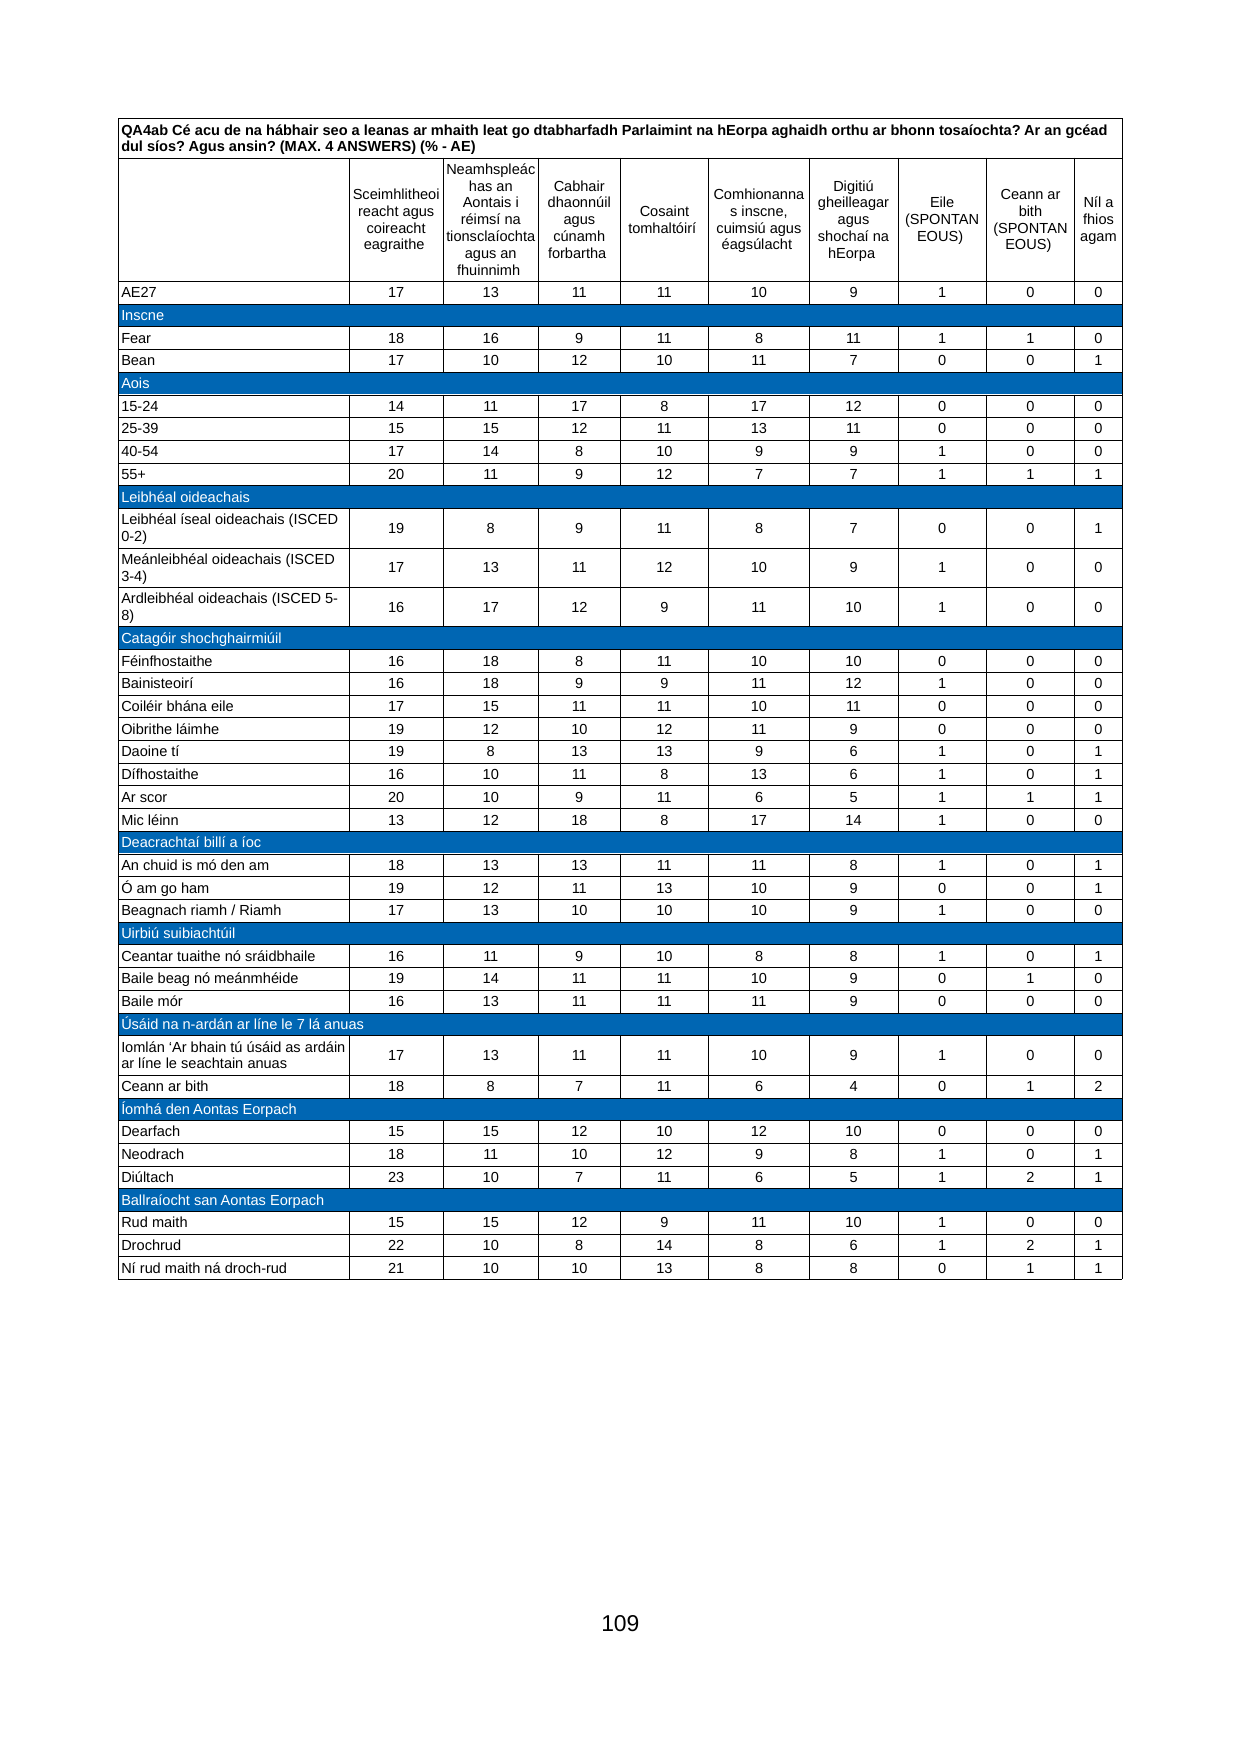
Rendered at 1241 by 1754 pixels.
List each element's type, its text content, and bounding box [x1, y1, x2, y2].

table_cell 1 [899, 809, 986, 831]
table_cell 19 [350, 877, 443, 899]
table_cell 0 [987, 509, 1074, 547]
table_cell 10 [444, 1235, 538, 1256]
table_cell 9 [810, 549, 898, 587]
table_cell 0 [987, 877, 1074, 899]
table_cell 15 [444, 1121, 538, 1143]
table_cell 19 [350, 741, 443, 763]
table_cell Neodrach [119, 1144, 349, 1166]
table_cell 7 [539, 1167, 620, 1188]
table_cell 16 [350, 764, 443, 785]
table_cell 40-54 [119, 441, 349, 463]
table_cell 11 [709, 673, 809, 694]
table_cell 9 [810, 718, 898, 740]
table_cell 8 [621, 396, 708, 417]
table_cell 0 [987, 1212, 1074, 1234]
table_cell 0 [987, 1036, 1074, 1075]
table_cell 55+ [119, 464, 349, 485]
table_cell 0 [1075, 549, 1122, 587]
table_cell 10 [621, 1121, 708, 1143]
table_cell Digitiú gheilleagar agus shochaí na hEorpa [810, 159, 898, 281]
table_cell Eile (SPONTANEOUS) [899, 159, 986, 281]
table_cell 18 [444, 650, 538, 672]
table_cell 1 [1075, 350, 1122, 372]
table_cell 10 [539, 900, 620, 922]
table_cell 8 [621, 809, 708, 831]
table_cell 9 [539, 673, 620, 694]
table_cell 9 [539, 945, 620, 967]
table_cell 10 [810, 1121, 898, 1143]
table_cell 22 [350, 1235, 443, 1256]
table_cell 8 [709, 509, 809, 547]
table_cell Iomlán ‘Ar bhain tú úsáid as ardáin ar líne le seachtain anuas [119, 1036, 349, 1075]
table_cell 6 [709, 1167, 809, 1188]
table_cell 14 [621, 1235, 708, 1256]
table_cell 18 [539, 809, 620, 831]
table_cell 10 [621, 441, 708, 463]
table_cell 0 [987, 764, 1074, 785]
table_cell 11 [621, 282, 708, 304]
table_cell 11 [709, 588, 809, 626]
table_cell 11 [709, 350, 809, 372]
table_cell 13 [444, 549, 538, 587]
table_cell 10 [709, 282, 809, 304]
table_cell 8 [709, 945, 809, 967]
table_cell Oibrithe láimhe [119, 718, 349, 740]
table_cell 1 [899, 1036, 986, 1075]
table_cell 23 [350, 1167, 443, 1188]
table_cell 10 [810, 1212, 898, 1234]
table_cell 10 [709, 968, 809, 990]
table_cell 11 [709, 991, 809, 1012]
table_cell 0 [987, 282, 1074, 304]
table_cell 13 [539, 855, 620, 876]
table_cell 0 [899, 350, 986, 372]
table_cell 0 [1075, 650, 1122, 672]
table_cell 0 [899, 1121, 986, 1143]
table_cell 18 [350, 1144, 443, 1166]
table_cell 12 [539, 1212, 620, 1234]
table_cell 0 [1075, 327, 1122, 349]
table_cell 1 [899, 673, 986, 694]
table_cell 11 [539, 549, 620, 587]
table_cell 1 [987, 968, 1074, 990]
table_cell 13 [444, 855, 538, 876]
table_cell 11 [621, 650, 708, 672]
table_cell 19 [350, 718, 443, 740]
table_cell 8 [539, 441, 620, 463]
table_cell 0 [1075, 991, 1122, 1012]
table_cell 10 [444, 1167, 538, 1188]
table_cell 0 [899, 968, 986, 990]
table_cell 1 [1075, 786, 1122, 808]
table_cell 17 [350, 282, 443, 304]
table_cell 0 [987, 1121, 1074, 1143]
table_cell 8 [709, 1257, 809, 1279]
table_cell 17 [350, 1036, 443, 1075]
table_cell 10 [709, 1036, 809, 1075]
table_cell 7 [810, 350, 898, 372]
table_cell Ó am go ham [119, 877, 349, 899]
table_cell 11 [444, 945, 538, 967]
table_cell 1 [899, 588, 986, 626]
table_cell 17 [350, 350, 443, 372]
table_cell 1 [899, 764, 986, 785]
table_cell 10 [810, 650, 898, 672]
table_cell 11 [621, 1167, 708, 1188]
table_cell 13 [444, 1036, 538, 1075]
table_cell 9 [810, 900, 898, 922]
table_cell AE27 [119, 282, 349, 304]
table_cell 0 [987, 441, 1074, 463]
table_cell 1 [899, 441, 986, 463]
table_cell 8 [539, 1235, 620, 1256]
table_cell 7 [709, 464, 809, 485]
table_cell 11 [621, 968, 708, 990]
table_cell 1 [899, 282, 986, 304]
table_cell 11 [621, 418, 708, 440]
table_cell 6 [709, 786, 809, 808]
table_cell 19 [350, 968, 443, 990]
table_cell 12 [444, 718, 538, 740]
table_cell 0 [987, 741, 1074, 763]
table_cell 0 [987, 718, 1074, 740]
table_cell An chuid is mó den am [119, 855, 349, 876]
table_cell 11 [621, 327, 708, 349]
table_cell 10 [709, 549, 809, 587]
table_cell 9 [621, 1212, 708, 1234]
table_cell Baile beag nó meánmhéide [119, 968, 349, 990]
table_cell 1 [899, 1212, 986, 1234]
table_cell 1 [1075, 464, 1122, 485]
table_cell 13 [444, 900, 538, 922]
table_cell 1 [1075, 764, 1122, 785]
table_cell 12 [810, 673, 898, 694]
table_cell 13 [709, 764, 809, 785]
table_cell 0 [1075, 282, 1122, 304]
table_cell 13 [709, 418, 809, 440]
table_cell 9 [709, 1144, 809, 1166]
table_cell 8 [810, 1257, 898, 1279]
table_cell 18 [444, 673, 538, 694]
table_cell 15 [350, 1212, 443, 1234]
table_cell 15 [350, 418, 443, 440]
table_cell Sceimhlitheoireacht agus coireacht eagraithe [350, 159, 443, 281]
table_cell 17 [444, 588, 538, 626]
table_cell 10 [444, 1257, 538, 1279]
table_cell 0 [899, 418, 986, 440]
table_cell 0 [1075, 418, 1122, 440]
table_cell 9 [810, 1036, 898, 1075]
table_cell 9 [539, 509, 620, 547]
table_cell 17 [350, 900, 443, 922]
table_cell 14 [810, 809, 898, 831]
table_cell Ceantar tuaithe nó sráidbhaile [119, 945, 349, 967]
table_cell 0 [987, 809, 1074, 831]
table_cell 0 [987, 991, 1074, 1012]
table_cell 16 [350, 588, 443, 626]
table_cell 0 [987, 945, 1074, 967]
table_cell Ballraíocht san Aontas Eorpach [119, 1189, 1122, 1211]
table_cell 10 [621, 945, 708, 967]
table_cell 11 [621, 1076, 708, 1097]
table_cell 16 [350, 650, 443, 672]
table_cell 10 [621, 900, 708, 922]
table_cell 18 [350, 855, 443, 876]
table_cell 1 [899, 1167, 986, 1188]
table_cell 9 [810, 441, 898, 463]
table_cell 17 [709, 396, 809, 417]
table_cell 10 [539, 1257, 620, 1279]
table_cell 1 [1075, 1144, 1122, 1166]
table_cell 1 [899, 900, 986, 922]
table_cell 0 [987, 418, 1074, 440]
table_cell Bean [119, 350, 349, 372]
table_cell 18 [350, 327, 443, 349]
table_cell 8 [444, 1076, 538, 1097]
table_cell 15-24 [119, 396, 349, 417]
table_cell Aois [119, 373, 1122, 394]
table_cell 1 [987, 786, 1074, 808]
table_cell 1 [1075, 1167, 1122, 1188]
table_cell 8 [810, 855, 898, 876]
table_cell Mic léinn [119, 809, 349, 831]
table_cell Fear [119, 327, 349, 349]
table_cell 9 [810, 991, 898, 1012]
table_cell 17 [709, 809, 809, 831]
table_cell Leibhéal oideachais [119, 486, 1122, 508]
table_cell [119, 159, 349, 281]
table_cell 10 [709, 877, 809, 899]
table_cell 12 [539, 418, 620, 440]
table_cell 11 [709, 855, 809, 876]
table_cell 17 [350, 549, 443, 587]
table_cell Ní rud maith ná droch-rud [119, 1257, 349, 1279]
table_cell 12 [444, 809, 538, 831]
table_cell 11 [621, 855, 708, 876]
table_cell Neamhspleáchas an Aontais i réimsí na tionsclaíochta agus an fhuinnimh [444, 159, 538, 281]
table_cell Úsáid na n-ardán ar líne le 7 lá anuas [119, 1014, 1122, 1035]
table_cell 12 [621, 464, 708, 485]
table_cell 13 [350, 809, 443, 831]
table_cell Rud maith [119, 1212, 349, 1234]
table_cell 11 [810, 696, 898, 717]
table_cell 0 [1075, 396, 1122, 417]
table_cell 13 [621, 1257, 708, 1279]
table_cell 7 [810, 509, 898, 547]
table_cell 17 [539, 396, 620, 417]
table_cell 8 [709, 327, 809, 349]
table_cell 15 [444, 696, 538, 717]
table_cell 11 [539, 696, 620, 717]
table_cell 0 [1075, 1212, 1122, 1234]
table_cell 5 [810, 1167, 898, 1188]
table_cell 16 [444, 327, 538, 349]
table_cell 0 [899, 1257, 986, 1279]
table_cell 0 [1075, 1036, 1122, 1075]
table_cell 10 [709, 900, 809, 922]
table_cell 0 [1075, 673, 1122, 694]
table_cell 12 [621, 718, 708, 740]
table_cell 4 [810, 1076, 898, 1097]
table_cell 0 [1075, 441, 1122, 463]
table_cell 0 [899, 718, 986, 740]
table_cell 1 [1075, 1257, 1122, 1279]
table_cell 14 [444, 968, 538, 990]
table_cell Daoine tí [119, 741, 349, 763]
table_cell 7 [810, 464, 898, 485]
table_cell 13 [444, 282, 538, 304]
table_cell 11 [539, 764, 620, 785]
table_cell Diúltach [119, 1167, 349, 1188]
table_cell 1 [1075, 1235, 1122, 1256]
table_cell Bainisteoirí [119, 673, 349, 694]
table_cell Cabhair dhaonnúil agus cúnamh forbartha [539, 159, 620, 281]
table_cell 10 [621, 350, 708, 372]
table_cell Baile mór [119, 991, 349, 1012]
table_cell Leibhéal íseal oideachais (ISCED 0-2) [119, 509, 349, 547]
table_cell 1 [899, 855, 986, 876]
table_cell 1 [987, 1257, 1074, 1279]
table_cell 9 [709, 741, 809, 763]
table_cell 8 [539, 650, 620, 672]
table_cell 12 [709, 1121, 809, 1143]
table_cell 2 [987, 1235, 1074, 1256]
table_cell 11 [444, 396, 538, 417]
table_cell 12 [539, 1121, 620, 1143]
table_cell 0 [1075, 809, 1122, 831]
table_cell Ceann ar bith (SPONTANEOUS) [987, 159, 1074, 281]
table_cell 10 [444, 786, 538, 808]
table_cell 6 [810, 741, 898, 763]
table_cell 25-39 [119, 418, 349, 440]
table_cell 21 [350, 1257, 443, 1279]
table_cell 11 [444, 1144, 538, 1166]
table_cell 6 [810, 764, 898, 785]
table_header QA4ab Cé acu de na hábhair seo a leanas ar mhaith leat go dtabharfadh Parlaimint na hEorpa aghaidh orthu ar bhonn tosaíochta? Ar an gcéad dul síos? Agus ansin? (MAX. 4 ANSWERS) (% - AE) [119, 119, 1122, 158]
table_cell 0 [987, 673, 1074, 694]
table_cell Dífhostaithe [119, 764, 349, 785]
table_cell 17 [350, 696, 443, 717]
table_cell Coiléir bhána eile [119, 696, 349, 717]
table_cell 0 [899, 1076, 986, 1097]
table_cell 0 [987, 900, 1074, 922]
table_cell 5 [810, 786, 898, 808]
table_cell 16 [350, 945, 443, 967]
table_cell 11 [621, 1036, 708, 1075]
table_cell 11 [621, 991, 708, 1012]
table_cell 8 [810, 1144, 898, 1166]
table_cell 8 [709, 1235, 809, 1256]
table_cell 11 [539, 282, 620, 304]
table_cell Ardleibhéal oideachais (ISCED 5-8) [119, 588, 349, 626]
table_cell 1 [899, 549, 986, 587]
table_cell 11 [621, 696, 708, 717]
table_cell Ceann ar bith [119, 1076, 349, 1097]
table_cell 9 [621, 588, 708, 626]
table_cell 9 [539, 327, 620, 349]
table_cell 1 [987, 1076, 1074, 1097]
table_cell 0 [987, 1144, 1074, 1166]
table_cell 2 [987, 1167, 1074, 1188]
table_cell 1 [987, 464, 1074, 485]
table_cell Dearfach [119, 1121, 349, 1143]
table_cell 0 [987, 855, 1074, 876]
table_cell 19 [350, 509, 443, 547]
table_cell 11 [539, 877, 620, 899]
table_cell 1 [899, 741, 986, 763]
table_cell 11 [539, 991, 620, 1012]
table_cell 9 [810, 877, 898, 899]
table_cell 8 [444, 741, 538, 763]
table_cell Íomhá den Aontas Eorpach [119, 1099, 1122, 1120]
table_cell 11 [709, 1212, 809, 1234]
table_cell Uirbiú suibiachtúil [119, 923, 1122, 944]
table_cell 6 [810, 1235, 898, 1256]
table_cell 10 [810, 588, 898, 626]
table_cell 1 [1075, 855, 1122, 876]
table_cell 0 [987, 350, 1074, 372]
table_cell 7 [539, 1076, 620, 1097]
table_cell 10 [709, 650, 809, 672]
table_cell 1 [1075, 877, 1122, 899]
table_cell 1 [899, 1144, 986, 1166]
table_cell 14 [350, 396, 443, 417]
table_cell Drochrud [119, 1235, 349, 1256]
table_cell 0 [899, 396, 986, 417]
table_cell 0 [1075, 1121, 1122, 1143]
table_cell 0 [1075, 718, 1122, 740]
table_cell 12 [539, 350, 620, 372]
table_cell 11 [810, 418, 898, 440]
table_cell 15 [350, 1121, 443, 1143]
table_cell 0 [1075, 900, 1122, 922]
table_cell 0 [899, 877, 986, 899]
table_cell 12 [621, 549, 708, 587]
table_cell 0 [1075, 588, 1122, 626]
table_cell 12 [810, 396, 898, 417]
table_cell 9 [810, 968, 898, 990]
table_cell Deacrachtaí billí a íoc [119, 832, 1122, 853]
table_cell 9 [539, 786, 620, 808]
table_cell 14 [444, 441, 538, 463]
table_cell 20 [350, 464, 443, 485]
table_cell 0 [987, 650, 1074, 672]
table_cell 12 [539, 588, 620, 626]
table_cell 1 [899, 464, 986, 485]
table_cell 13 [621, 741, 708, 763]
table_cell 0 [899, 696, 986, 717]
table_cell 6 [709, 1076, 809, 1097]
table_cell 18 [350, 1076, 443, 1097]
table_cell 0 [899, 650, 986, 672]
table_cell 15 [444, 1212, 538, 1234]
table_cell 0 [987, 696, 1074, 717]
table_cell 8 [810, 945, 898, 967]
table_cell 16 [350, 673, 443, 694]
table_cell 1 [987, 327, 1074, 349]
table_cell 10 [444, 764, 538, 785]
table_cell 13 [444, 991, 538, 1012]
table_cell 1 [899, 786, 986, 808]
table_cell 0 [1075, 696, 1122, 717]
table_cell Beagnach riamh / Riamh [119, 900, 349, 922]
table_cell 9 [709, 441, 809, 463]
table_cell 0 [987, 588, 1074, 626]
table_cell 11 [709, 718, 809, 740]
table_cell 0 [1075, 968, 1122, 990]
table_cell 11 [539, 968, 620, 990]
table_cell Ar scor [119, 786, 349, 808]
table_cell Féinfhostaithe [119, 650, 349, 672]
table_cell 15 [444, 418, 538, 440]
table_cell 1 [1075, 509, 1122, 547]
table_cell 1 [899, 1235, 986, 1256]
table_cell 10 [539, 718, 620, 740]
table_cell 10 [444, 350, 538, 372]
table_cell Cosaint tomhaltóirí [621, 159, 708, 281]
table_cell 12 [621, 1144, 708, 1166]
table_cell Catagóir shochghairmiúil [119, 627, 1122, 649]
table_cell Comhionannas inscne, cuimsiú agus éagsúlacht [709, 159, 809, 281]
table_cell 13 [539, 741, 620, 763]
table_cell Inscne [119, 305, 1122, 326]
table_cell 11 [539, 1036, 620, 1075]
table_cell 9 [539, 464, 620, 485]
table_cell 13 [621, 877, 708, 899]
table_cell 10 [539, 1144, 620, 1166]
table_cell 11 [621, 786, 708, 808]
table_cell 16 [350, 991, 443, 1012]
table_cell 12 [444, 877, 538, 899]
table_cell 17 [350, 441, 443, 463]
table_cell 1 [899, 327, 986, 349]
table_cell 8 [621, 764, 708, 785]
table_cell 11 [621, 509, 708, 547]
table_cell 0 [987, 549, 1074, 587]
table_cell 1 [899, 945, 986, 967]
table_cell 0 [899, 991, 986, 1012]
table_cell 10 [709, 696, 809, 717]
table_cell 1 [1075, 741, 1122, 763]
table_cell Meánleibhéal oideachais (ISCED 3-4) [119, 549, 349, 587]
table_cell 9 [621, 673, 708, 694]
table_cell 0 [987, 396, 1074, 417]
table_cell 20 [350, 786, 443, 808]
table_cell 8 [444, 509, 538, 547]
table_cell 11 [810, 327, 898, 349]
table_cell 2 [1075, 1076, 1122, 1097]
table_cell 11 [444, 464, 538, 485]
table_cell Níl a fhios agam [1075, 159, 1122, 281]
table_cell 1 [1075, 945, 1122, 967]
table_cell 9 [810, 282, 898, 304]
table_cell 0 [899, 509, 986, 547]
